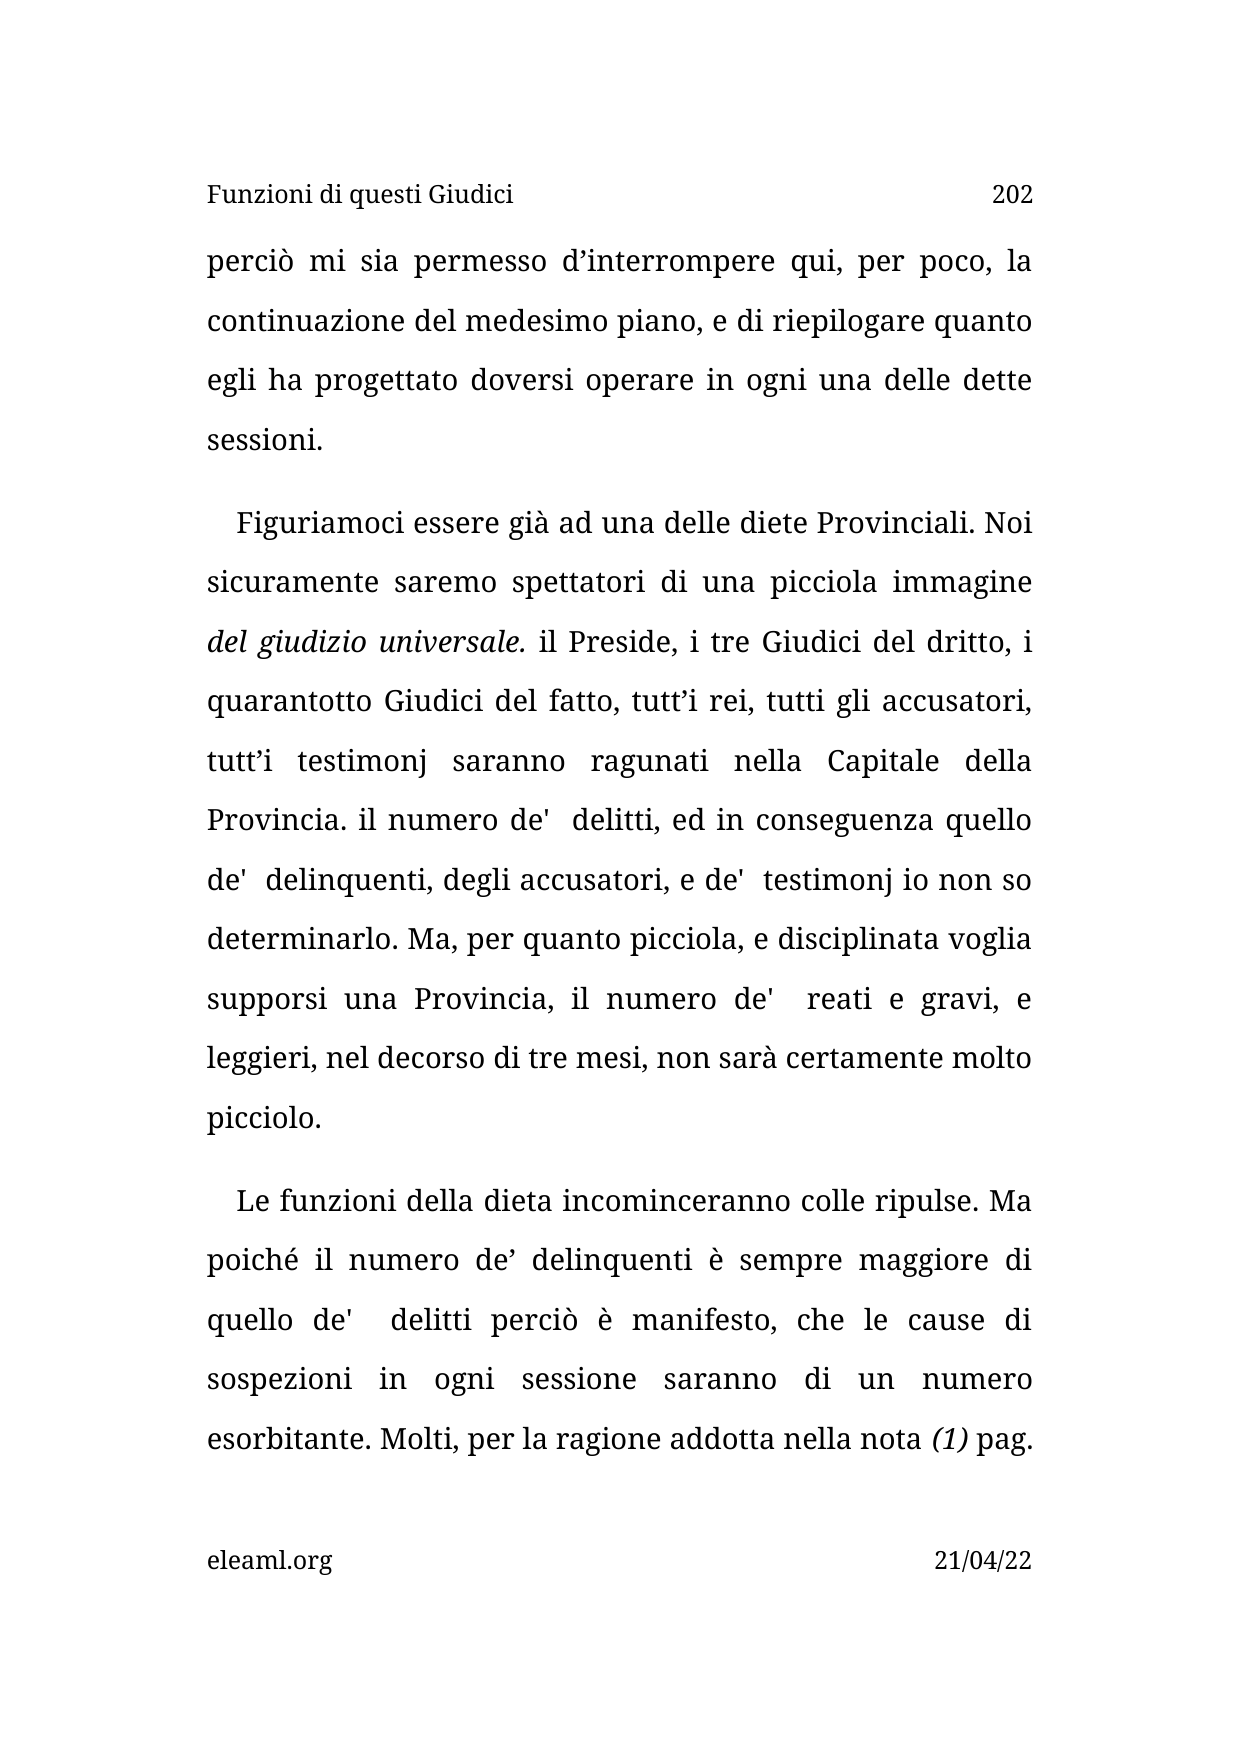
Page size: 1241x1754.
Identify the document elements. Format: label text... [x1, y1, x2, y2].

text Le funzioni della dieta incominceranno colle ripulse. Ma poiché il numero de’ delinquenti è sempre maggiore di quello de' delitti perciò è manifesto, che le cause di sospezioni in ogni sessione saranno di un numero esorbitante. Molti, per la ragione addotta nella nota (1) pag. [207, 1180, 1033, 1458]
text Figuriamoci essere già ad una delle diete Provinciali. Noi sicuramente saremo spettatori di una picciola immagine del giudizio universale. il Preside, i tre Giudici del dritto, i quarantotto Giudici del fatto, tutt’i rei, tutti gli accusatori, tutt’i testimonj saranno ragunati nella Capitale della Provincia. il numero de' delitti, ed in conseguenza quello de' delinquenti, degli accusatori, e de' testimonj io non so determinarlo. Ma, per quanto picciola, e disciplinata voglia supporsi una Provincia, il numero de' reati e gravi, e leggieri, nel decorso di tre mesi, non sarà certamente molto picciolo. [207, 502, 1033, 1137]
text perciò mi sia permesso d’interrompere qui, per poco, la continuazione del medesimo piano, e di riepilogare quanto egli ha progettato doversi operare in ogni una delle dette sessioni. [207, 241, 1033, 459]
